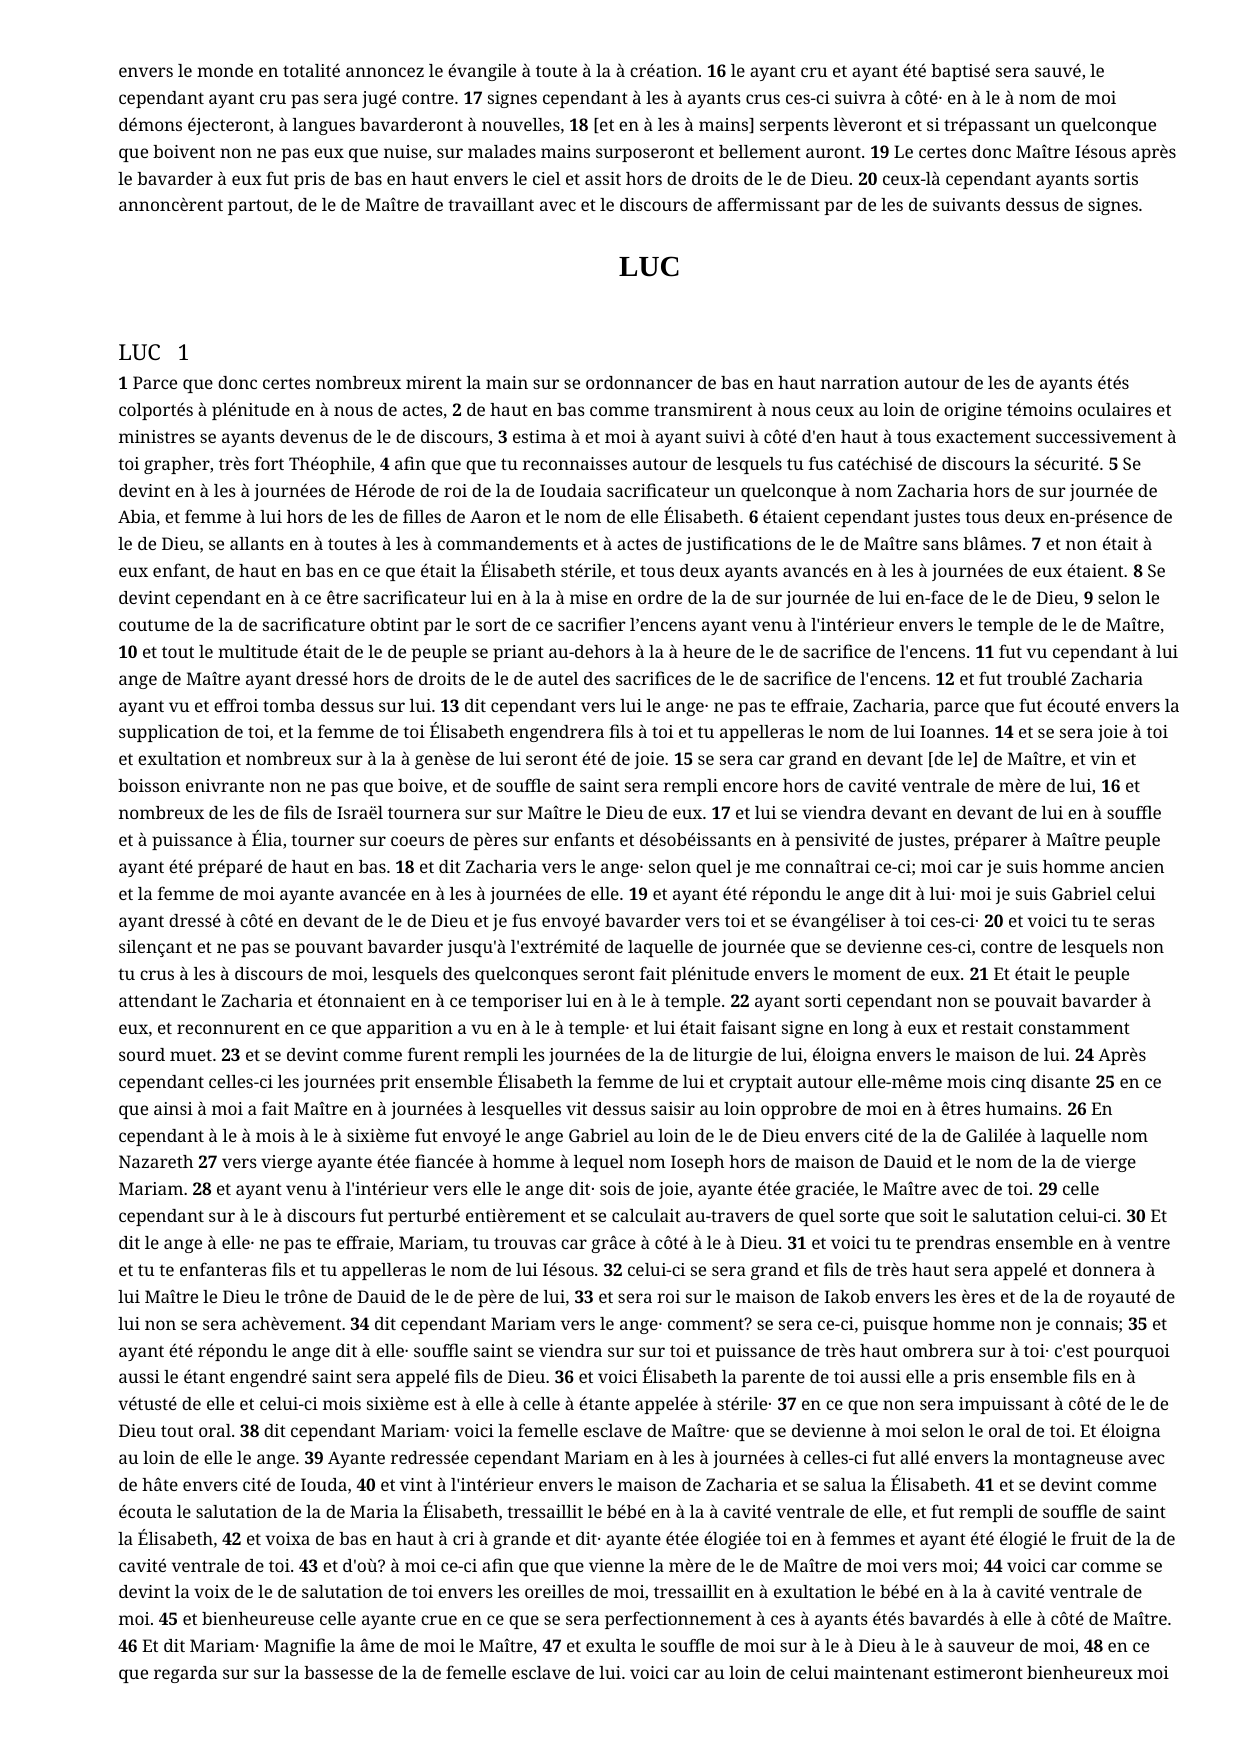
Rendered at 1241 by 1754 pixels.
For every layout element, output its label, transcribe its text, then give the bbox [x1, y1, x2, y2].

text LUC 1 [118, 337, 1181, 367]
subtitle LUC [118, 249, 1181, 283]
text 1 Parce que donc certes nombreux mirent la main sur se ordonnancer de bas en haut narration autour de les de ayants étés colportés à plénitude en à nous de actes, 2 de haut en bas comme transmirent à nous ceux au loin de origine témoins oculaires et ministres se ayants devenus de le de discours, 3 estima à et moi à ayant suivi à côté d'en haut à tous exactement successivement à toi grapher, très fort Théophile, 4 afin que que tu reconnaisses autour de lesquels tu fus catéchisé de discours la sécurité. 5 Se devint en à les à journées de Hérode de roi de la de Ioudaia sacrificateur un quelconque à nom Zacharia hors de sur journée de Abia, et femme à lui hors de les de filles de Aaron et le nom de elle Élisabeth. 6 étaient cependant justes tous deux en-présence de le de Dieu, se allants en à toutes à les à commandements et à actes de justifications de le de Maître sans blâmes. 7 et non était à eux enfant, de haut en bas en ce que était la Élisabeth stérile, et tous deux ayants avancés en à les à journées de eux étaient. 8 Se devint cependant en à ce être sacrificateur lui en à la à mise en ordre de la de sur journée de lui en-face de le de Dieu, 9 selon le coutume de la de sacrificature obtint par le sort de ce sacrifier l’encens ayant venu à l'intérieur envers le temple de le de Maître, 10 et tout le multitude était de le de peuple se priant au-dehors à la à heure de le de sacrifice de l'encens. 11 fut vu cependant à lui ange de Maître ayant dressé hors de droits de le de autel des sacrifices de le de sacrifice de l'encens. 12 et fut troublé Zacharia ayant vu et effroi tomba dessus sur lui. 13 dit cependant vers lui le ange· ne pas te effraie, Zacharia, parce que fut écouté envers la supplication de toi, et la femme de toi Élisabeth engendrera fils à toi et tu appelleras le nom de lui Ioannes. 14 et se sera joie à toi et exultation et nombreux sur à la à genèse de lui seront été de joie. 15 se sera car grand en devant [de le] de Maître, et vin et boisson enivrante non ne pas que boive, et de souffle de saint sera rempli encore hors de cavité ventrale de mère de lui, 16 et nombreux de les de fils de Israël tournera sur sur Maître le Dieu de eux. 17 et lui se viendra devant en devant de lui en à souffle et à puissance à Élia, tourner sur coeurs de pères sur enfants et désobéissants en à pensivité de justes, préparer à Maître peuple ayant été préparé de haut en bas. 18 et dit Zacharia vers le ange· selon quel je me connaîtrai ce-ci; moi car je suis homme ancien et la femme de moi ayante avancée en à les à journées de elle. 19 et ayant été répondu le ange dit à lui· moi je suis Gabriel celui ayant dressé à côté en devant de le de Dieu et je fus envoyé bavarder vers toi et se évangéliser à toi ces-ci· 20 et voici tu te seras silençant et ne pas se pouvant bavarder jusqu'à l'extrémité de laquelle de journée que se devienne ces-ci, contre de lesquels non tu crus à les à discours de moi, lesquels des quelconques seront fait plénitude envers le moment de eux. 21 Et était le peuple attendant le Zacharia et étonnaient en à ce temporiser lui en à le à temple. 22 ayant sorti cependant non se pouvait bavarder à eux, et reconnurent en ce que apparition a vu en à le à temple· et lui était faisant signe en long à eux et restait constamment sourd muet. 23 et se devint comme furent rempli les journées de la de liturgie de lui, éloigna envers le maison de lui. 24 Après cependant celles-ci les journées prit ensemble Élisabeth la femme de lui et cryptait autour elle-même mois cinq disante 25 en ce que ainsi à moi a fait Maître en à journées à lesquelles vit dessus saisir au loin opprobre de moi en à êtres humains. 26 En cependant à le à mois à le à sixième fut envoyé le ange Gabriel au loin de le de Dieu envers cité de la de Galilée à laquelle nom Nazareth 27 vers vierge ayante étée fiancée à homme à lequel nom Ioseph hors de maison de Dauid et le nom de la de vierge Mariam. 28 et ayant venu à l'intérieur vers elle le ange dit· sois de joie, ayante étée graciée, le Maître avec de toi. 29 celle cependant sur à le à discours fut perturbé entièrement et se calculait au-travers de quel sorte que soit le salutation celui-ci. 30 Et dit le ange à elle· ne pas te effraie, Mariam, tu trouvas car grâce à côté à le à Dieu. 31 et voici tu te prendras ensemble en à ventre et tu te enfanteras fils et tu appelleras le nom de lui Iésous. 32 celui-ci se sera grand et fils de très haut sera appelé et donnera à lui Maître le Dieu le trône de Dauid de le de père de lui, 33 et sera roi sur le maison de Iakob envers les ères et de la de royauté de lui non se sera achèvement. 34 dit cependant Mariam vers le ange· comment? se sera ce-ci, puisque homme non je connais; 35 et ayant été répondu le ange dit à elle· souffle saint se viendra sur sur toi et puissance de très haut ombrera sur à toi· c'est pourquoi aussi le étant engendré saint sera appelé fils de Dieu. 36 et voici Élisabeth la parente de toi aussi elle a pris ensemble fils en à vétusté de elle et celui-ci mois sixième est à elle à celle à étante appelée à stérile· 37 en ce que non sera impuissant à côté de le de Dieu tout oral. 38 dit cependant Mariam· voici la femelle esclave de Maître· que se devienne à moi selon le oral de toi. Et éloigna au loin de elle le ange. 39 Ayante redressée cependant Mariam en à les à journées à celles-ci fut allé envers la montagneuse avec de hâte envers cité de Iouda, 40 et vint à l'intérieur envers le maison de Zacharia et se salua la Élisabeth. 41 et se devint comme écouta le salutation de la de Maria la Élisabeth, tressaillit le bébé en à la à cavité ventrale de elle, et fut rempli de souffle de saint la Élisabeth, 42 et voixa de bas en haut à cri à grande et dit· ayante étée élogiée toi en à femmes et ayant été élogié le fruit de la de cavité ventrale de toi. 43 et d'où? à moi ce-ci afin que que vienne la mère de le de Maître de moi vers moi; 44 voici car comme se devint la voix de le de salutation de toi envers les oreilles de moi, tressaillit en à exultation le bébé en à la à cavité ventrale de moi. 45 et bienheureuse celle ayante crue en ce que se sera perfectionnement à ces à ayants étés bavardés à elle à côté de Maître. 46 Et dit Mariam· Magnifie la âme de moi le Maître, 47 et exulta le souffle de moi sur à le à Dieu à le à sauveur de moi, 48 en ce que regarda sur sur la bassesse de la de femelle esclave de lui. voici car au loin de celui maintenant estimeront bienheureux moi [118, 371, 1181, 1684]
text envers le monde en totalité annoncez le évangile à toute à la à création. 16 le ayant cru et ayant été baptisé sera sauvé, le cependant ayant cru pas sera jugé contre. 17 signes cependant à les à ayants crus ces-ci suivra à côté· en à le à nom de moi démons éjecteront, à langues bavarderont à nouvelles, 18 [et en à les à mains] serpents lèveront et si trépassant un quelconque que boivent non ne pas eux que nuise, sur malades mains surposeront et bellement auront. 19 Le certes donc Maître Iésous après le bavarder à eux fut pris de bas en haut envers le ciel et assit hors de droits de le de Dieu. 20 ceux-là cependant ayants sortis annoncèrent partout, de le de Maître de travaillant avec et le discours de affermissant par de les de suivants dessus de signes. [118, 59, 1181, 217]
